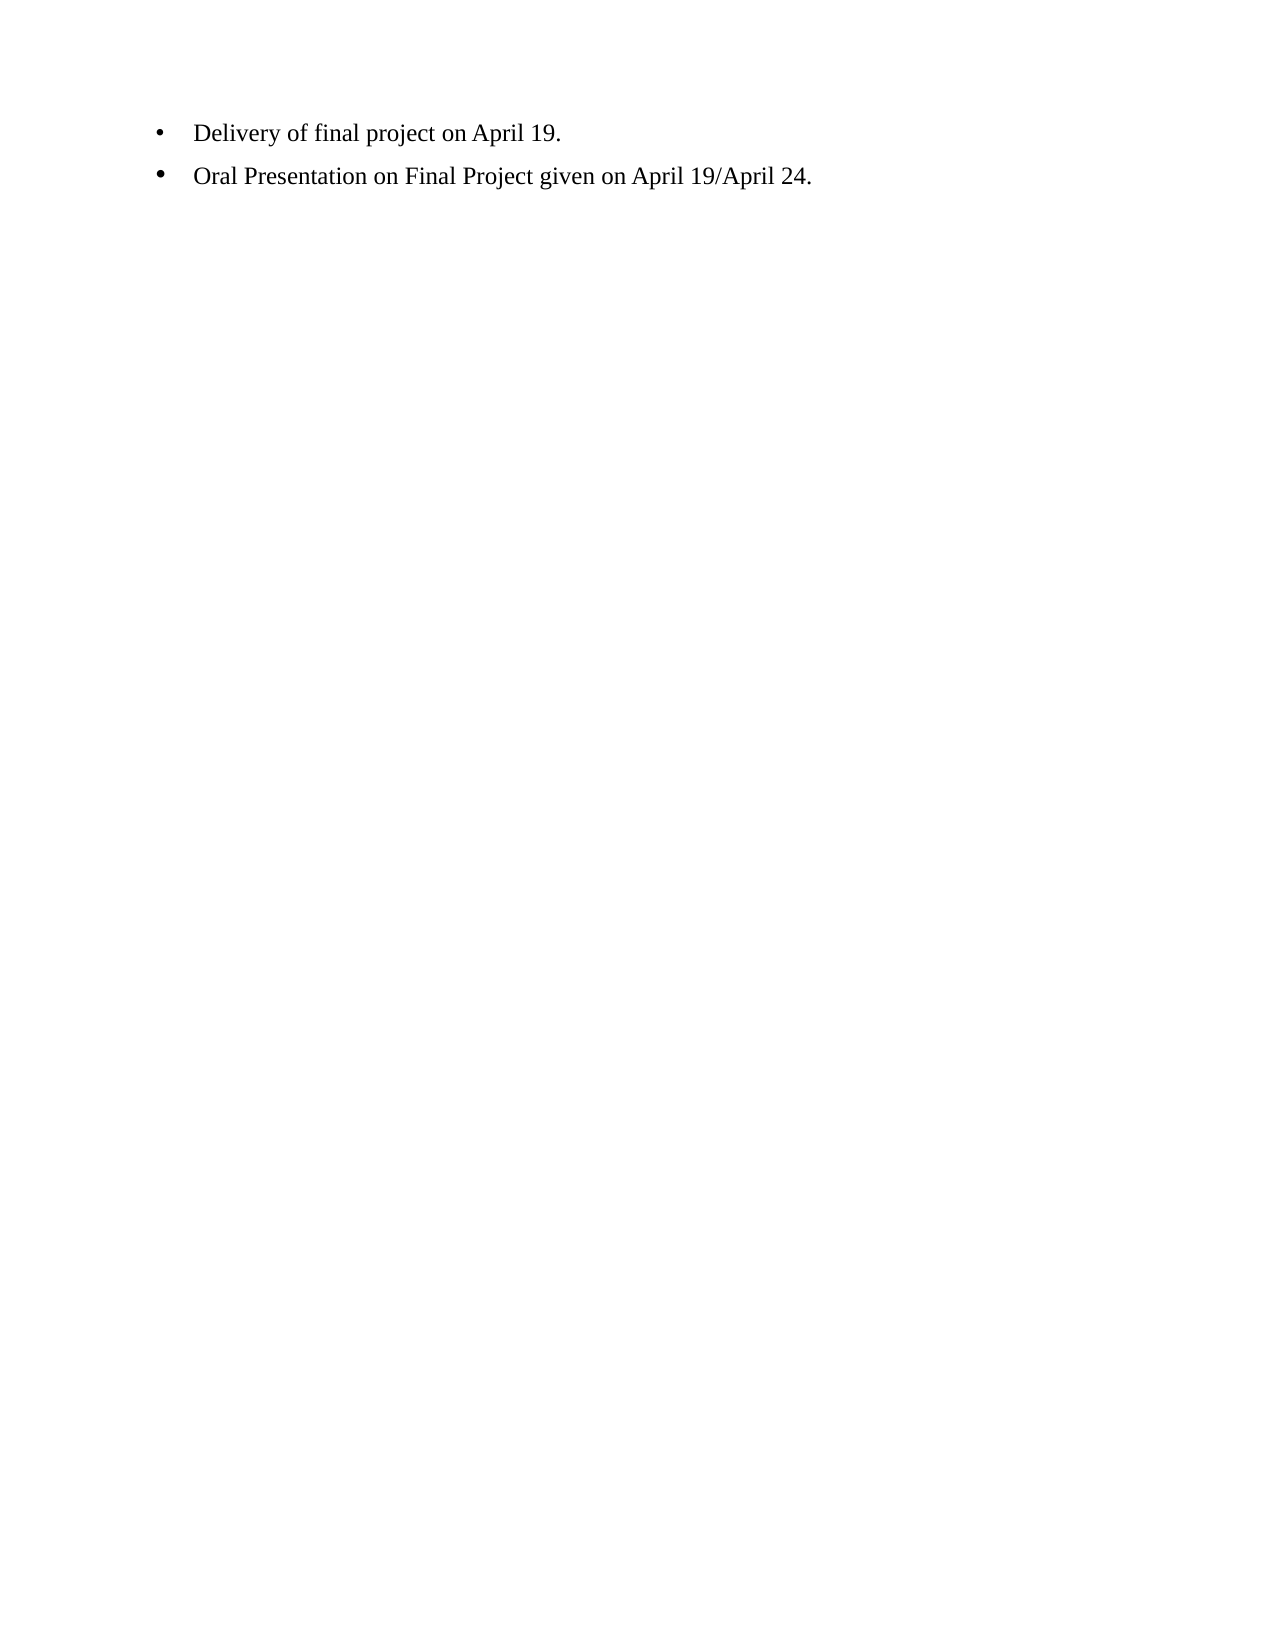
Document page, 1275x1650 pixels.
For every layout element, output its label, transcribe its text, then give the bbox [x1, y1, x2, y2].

list Delivery of final project on April 19. [156, 118, 1157, 147]
list Oral Presentation on Final Project given on April 19/April 24. [156, 161, 1157, 191]
